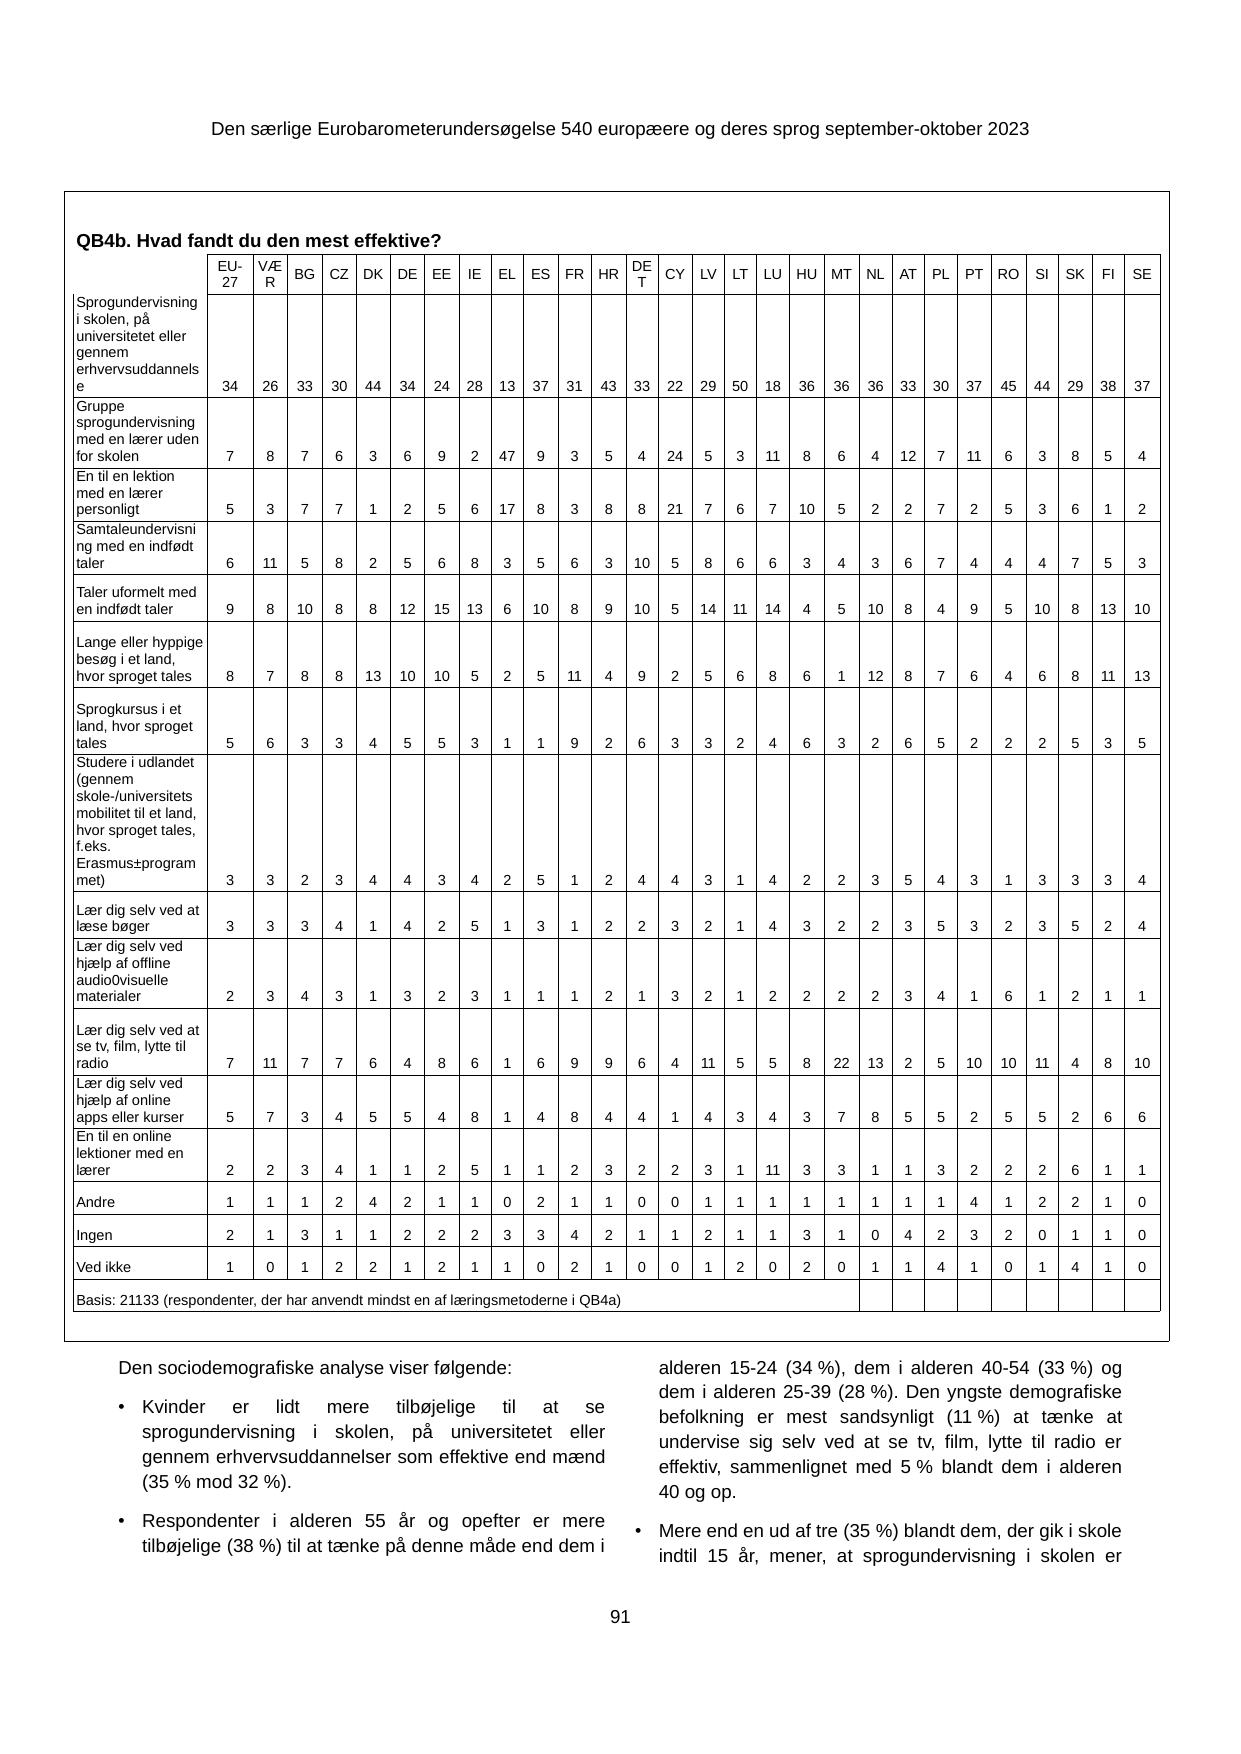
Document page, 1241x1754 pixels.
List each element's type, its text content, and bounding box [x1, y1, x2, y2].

table_cell 1 [992, 755, 1026, 891]
table_cell ES [524, 255, 558, 294]
table_cell 1 [893, 1129, 924, 1181]
table_cell 4 [893, 1215, 924, 1246]
table_cell 3 [288, 1129, 322, 1181]
table_cell 1 [860, 1129, 892, 1181]
table_cell 5 [1059, 688, 1092, 754]
table_cell 6 [725, 622, 756, 687]
table_cell 0 [1125, 1247, 1160, 1278]
table_cell 6 [627, 688, 658, 754]
table_cell 2 [893, 469, 924, 521]
table_cell 3 [492, 1215, 523, 1246]
table_cell 8 [627, 469, 658, 521]
table_cell 1 [725, 1215, 756, 1246]
table_cell 4 [357, 1182, 390, 1214]
table_cell 10 [958, 1009, 991, 1074]
text [118, 177, 605, 191]
table_cell 4 [659, 1009, 692, 1074]
table_cell 3 [790, 892, 824, 938]
table_header [859, 222, 892, 254]
table_cell 4 [627, 1076, 658, 1128]
table_cell 3 [288, 892, 322, 938]
table_cell 4 [592, 622, 626, 687]
table_cell 6 [1059, 1129, 1092, 1181]
table_cell 38 [1093, 295, 1124, 397]
table_cell 3 [1027, 892, 1058, 938]
table_cell 29 [1059, 295, 1092, 397]
table_cell 2 [559, 1247, 591, 1278]
table_cell 3 [323, 688, 356, 754]
table_cell CY [659, 255, 692, 294]
table_cell 12 [860, 622, 892, 687]
table_cell [1027, 1280, 1058, 1311]
table_cell 1 [659, 1215, 692, 1246]
table_cell 34 [208, 295, 253, 397]
table_cell 37 [1125, 295, 1160, 397]
table_cell LT [725, 255, 756, 294]
table_cell 2 [992, 1129, 1026, 1181]
table_cell 1 [492, 892, 523, 938]
table_cell 2 [659, 622, 692, 687]
table_cell 3 [208, 755, 253, 891]
table_header [892, 222, 924, 254]
table_cell 47 [492, 398, 523, 467]
table_cell 3 [825, 688, 859, 754]
table_cell 11 [1027, 1009, 1058, 1074]
table_cell 4 [825, 522, 859, 574]
table_cell 3 [958, 755, 991, 891]
table_cell 5 [460, 892, 491, 938]
table_header [1124, 222, 1160, 254]
table_cell 0 [627, 1182, 658, 1214]
table_cell 1 [659, 1076, 692, 1128]
table_cell 2 [391, 469, 424, 521]
table_cell 2 [958, 688, 991, 754]
table_cell 6 [460, 1009, 491, 1074]
table_cell 3 [1125, 522, 1160, 574]
table_cell 8 [460, 522, 491, 574]
table_cell 5 [1027, 1076, 1058, 1128]
table_cell 1 [254, 1182, 287, 1214]
table_cell 2 [893, 1009, 924, 1074]
table_cell En til en online lektioner med en lærer [74, 1129, 207, 1181]
table_header [1058, 222, 1092, 254]
table_cell 7 [254, 622, 287, 687]
table_cell 1 [357, 469, 390, 521]
table_cell 2 [1093, 892, 1124, 938]
table_cell 13 [357, 622, 390, 687]
table_cell 0 [1027, 1215, 1058, 1246]
table_cell CZ [323, 255, 356, 294]
table_cell 6 [725, 469, 756, 521]
table_cell HU [790, 255, 824, 294]
table_cell 8 [1059, 575, 1092, 621]
table_cell [925, 1280, 957, 1311]
table_cell 1 [925, 1182, 957, 1214]
table_cell 4 [860, 398, 892, 467]
table_cell [1093, 1280, 1124, 1311]
table_cell 11 [757, 398, 789, 467]
table_cell 4 [659, 755, 692, 891]
table_cell 5 [757, 1009, 789, 1074]
table_cell 1 [860, 1247, 892, 1278]
table_cell 10 [860, 575, 892, 621]
table_cell 2 [323, 1247, 356, 1278]
table_cell 7 [925, 469, 957, 521]
table_cell 4 [958, 1182, 991, 1214]
table_cell 4 [524, 1076, 558, 1128]
table_cell 1 [1093, 1247, 1124, 1278]
table_cell AT [893, 255, 924, 294]
table_cell 3 [559, 398, 591, 467]
table_cell 1 [725, 939, 756, 1008]
table_cell 1 [1059, 1215, 1092, 1246]
table_cell 1 [1125, 1129, 1160, 1181]
table_cell 5 [425, 469, 459, 521]
table_cell 0 [627, 1247, 658, 1278]
table_cell 6 [893, 522, 924, 574]
table_cell 0 [659, 1182, 692, 1214]
table_cell 1 [693, 1182, 724, 1214]
table_cell 1 [357, 892, 390, 938]
table_cell 4 [391, 892, 424, 938]
table_cell 2 [492, 622, 523, 687]
table_cell 11 [254, 522, 287, 574]
table_cell 1 [357, 1129, 390, 1181]
table_cell SI [1027, 255, 1058, 294]
table_cell 1 [1093, 1129, 1124, 1181]
table_cell 14 [757, 575, 789, 621]
table_cell 1 [893, 1247, 924, 1278]
table_cell 2 [208, 1215, 253, 1246]
table_cell 12 [893, 398, 924, 467]
table_cell 6 [460, 469, 491, 521]
table_cell 37 [524, 295, 558, 397]
table_cell Studere i udlandet (gennem skole-/universitetsmobilitet til et land, hvor sproget tales, f.eks. Erasmus±programmet) [74, 755, 207, 891]
table_cell 6 [254, 688, 287, 754]
table_cell 4 [790, 575, 824, 621]
table_cell 6 [1093, 1076, 1124, 1128]
table_cell 5 [208, 688, 253, 754]
table_cell FI [1093, 255, 1124, 294]
table_cell 2 [659, 1129, 692, 1181]
table_cell 2 [592, 939, 626, 1008]
table_cell Basis: 21133 (respondenter, der har anvendt mindst en af læringsmetoderne i QB4a) [74, 1280, 859, 1311]
table_cell 1 [860, 1182, 892, 1214]
table_cell 5 [425, 688, 459, 754]
table_cell 2 [627, 1129, 658, 1181]
table_cell 1 [559, 892, 591, 938]
table_cell 8 [757, 622, 789, 687]
table_cell DE [391, 255, 424, 294]
table_cell 1 [1093, 939, 1124, 1008]
table_cell 6 [492, 575, 523, 621]
table_cell 0 [254, 1247, 287, 1278]
table_cell 30 [323, 295, 356, 397]
table_cell 8 [592, 469, 626, 521]
table_cell LV [693, 255, 724, 294]
table_cell 9 [958, 575, 991, 621]
table_cell 5 [208, 469, 253, 521]
table_cell 8 [323, 522, 356, 574]
table_cell 5 [460, 1129, 491, 1181]
table_cell 29 [693, 295, 724, 397]
table_cell 5 [460, 622, 491, 687]
table_cell 1 [693, 1247, 724, 1278]
table_cell 2 [323, 1182, 356, 1214]
table_cell 5 [524, 522, 558, 574]
table_cell 4 [323, 1129, 356, 1181]
table_cell 1 [1027, 1247, 1058, 1278]
table_cell [958, 1280, 991, 1311]
table_cell Lær dig selv ved hjælp af online apps eller kurser [74, 1076, 207, 1128]
table_cell 3 [893, 892, 924, 938]
table_cell [992, 1280, 1026, 1311]
table_cell 4 [757, 688, 789, 754]
table_cell 1 [460, 1182, 491, 1214]
table_cell 14 [693, 575, 724, 621]
table_cell 3 [860, 755, 892, 891]
table_cell 3 [659, 688, 692, 754]
table_cell 10 [1027, 575, 1058, 621]
list alderen 15-24 (34 %), dem i alderen 40-54 (33 %) og dem i alderen 25-39 (28 %). Den yngste demografiske befolkning er mest sandsynligt (11 %) at tænke at undervise sig selv ved at se tv, film, lytte til radio er effektiv, sammenlignet med 5 % blandt dem i alderen 40 og op. [635, 1342, 1122, 1502]
table_cell 3 [659, 939, 692, 1008]
table_cell 5 [391, 1076, 424, 1128]
table_cell 11 [958, 398, 991, 467]
table_cell 8 [323, 575, 356, 621]
table_cell 9 [592, 1009, 626, 1074]
table_cell 1 [627, 939, 658, 1008]
table_cell 1 [725, 1129, 756, 1181]
table_cell 5 [893, 755, 924, 891]
table_cell 18 [757, 295, 789, 397]
table_cell 4 [757, 892, 789, 938]
table_cell 11 [757, 1129, 789, 1181]
table_cell 1 [524, 1129, 558, 1181]
table_cell 4 [627, 755, 658, 891]
table_cell 2 [1059, 1076, 1092, 1128]
table_cell [1125, 1280, 1160, 1311]
table_cell 0 [524, 1247, 558, 1278]
table_cell Samtaleundervisning med en indfødt taler [74, 522, 207, 574]
table_cell 2 [460, 1215, 491, 1246]
table_cell 7 [693, 469, 724, 521]
table_cell RO [992, 255, 1026, 294]
table_cell 2 [958, 1129, 991, 1181]
table_cell 3 [524, 892, 558, 938]
table_cell DET [627, 255, 658, 294]
table_cell 3 [925, 1129, 957, 1181]
table_cell 1 [288, 1247, 322, 1278]
table_cell 3 [323, 755, 356, 891]
table_header [991, 222, 1026, 254]
table_cell 2 [757, 939, 789, 1008]
table_cell 2 [992, 892, 1026, 938]
table_header [1026, 222, 1058, 254]
table_cell En til en lektion med en lærer personligt [74, 469, 207, 521]
table_cell 9 [592, 575, 626, 621]
table_cell 2 [425, 939, 459, 1008]
table_cell 3 [1059, 755, 1092, 891]
table_cell 1 [492, 1076, 523, 1128]
table_cell 3 [288, 1215, 322, 1246]
table_cell 1 [893, 1182, 924, 1214]
table_cell 3 [1093, 688, 1124, 754]
table_cell 2 [627, 892, 658, 938]
table_cell 3 [790, 522, 824, 574]
table_cell 2 [790, 755, 824, 891]
table_cell 37 [958, 295, 991, 397]
table_cell 2 [1059, 1182, 1092, 1214]
table_cell [73, 254, 207, 294]
table_cell 4 [1059, 1247, 1092, 1278]
table_cell 2 [1125, 469, 1160, 521]
table_cell 1 [592, 1182, 626, 1214]
table_cell 1 [391, 1129, 424, 1181]
table_cell 17 [492, 469, 523, 521]
table_header [824, 222, 859, 254]
table_cell 44 [357, 295, 390, 397]
table_cell 12 [391, 575, 424, 621]
table_cell 36 [825, 295, 859, 397]
table_cell 1 [357, 1215, 390, 1246]
table_cell 1 [524, 688, 558, 754]
table_cell Sprogundervisning i skolen, på universitetet eller gennem erhvervsuddannelse [74, 294, 207, 397]
table_cell 7 [208, 1009, 253, 1074]
table_cell 3 [860, 522, 892, 574]
table_cell 7 [757, 469, 789, 521]
table_cell 9 [208, 575, 253, 621]
table_cell 3 [254, 469, 287, 521]
list Kvinder er lidt mere tilbøjelige til at se sprogundervisning i skolen, på universitetet eller gennem erhvervsuddannelser som effektive end mænd (35 % mod 32 %). [118, 1396, 605, 1492]
table_cell 34 [391, 295, 424, 397]
table_header [724, 222, 756, 254]
table_cell 5 [592, 398, 626, 467]
table_cell 2 [790, 939, 824, 1008]
table_cell 2 [992, 688, 1026, 754]
table_cell 2 [592, 892, 626, 938]
table_cell 1 [1093, 1215, 1124, 1246]
table_cell 2 [460, 398, 491, 467]
table_cell 4 [627, 398, 658, 467]
table_cell 3 [559, 469, 591, 521]
table_cell 24 [425, 295, 459, 397]
table_cell 0 [659, 1247, 692, 1278]
table_cell 5 [1093, 398, 1124, 467]
table_cell 0 [860, 1215, 892, 1246]
table_cell 13 [460, 575, 491, 621]
list Respondenter i alderen 55 år og opefter er mere tilbøjelige (38 %) til at tænke på denne måde end dem i [118, 1510, 605, 1556]
table_cell DK [357, 255, 390, 294]
table_cell 7 [208, 398, 253, 467]
table_cell 1 [357, 939, 390, 1008]
table_cell Andre [74, 1182, 207, 1214]
table_header [1092, 222, 1124, 254]
table_cell 2 [492, 755, 523, 891]
table_cell 5 [357, 1076, 390, 1128]
table_cell 1 [958, 939, 991, 1008]
table_cell 4 [323, 1076, 356, 1128]
table_cell 3 [725, 398, 756, 467]
table_cell Lær dig selv ved at læse bøger [74, 892, 207, 938]
table_cell 5 [992, 575, 1026, 621]
table_cell 33 [893, 295, 924, 397]
table_cell 36 [790, 295, 824, 397]
table_cell 3 [958, 1215, 991, 1246]
table_cell 13 [492, 295, 523, 397]
table_cell EU-27 [208, 255, 253, 294]
table_cell 1 [627, 1215, 658, 1246]
table_cell 5 [1125, 688, 1160, 754]
table_cell 2 [357, 1247, 390, 1278]
table_cell 6 [992, 939, 1026, 1008]
table_cell 8 [1059, 398, 1092, 467]
table_cell 2 [693, 1215, 724, 1246]
table_cell 3 [592, 522, 626, 574]
table_cell 5 [208, 1076, 253, 1128]
table_cell 24 [659, 398, 692, 467]
table_cell 1 [825, 622, 859, 687]
table_cell 1 [524, 939, 558, 1008]
table_cell 3 [460, 688, 491, 754]
list Mere end en ud af tre (35 %) blandt dem, der gik i skole indtil 15 år, mener, at sprogundervisning i skolen er [635, 1520, 1122, 1566]
table_cell 4 [992, 522, 1026, 574]
table_cell 8 [893, 622, 924, 687]
table_cell 2 [357, 522, 390, 574]
table_cell 3 [790, 1129, 824, 1181]
table_cell 1 [208, 1247, 253, 1278]
table_cell 10 [1125, 1009, 1160, 1074]
table_cell 44 [1027, 295, 1058, 397]
table_cell 6 [825, 398, 859, 467]
table_cell 5 [659, 575, 692, 621]
table_cell 4 [1125, 892, 1160, 938]
table_cell 2 [693, 892, 724, 938]
table_cell Lange eller hyppige besøg i et land, hvor sproget tales [74, 622, 207, 687]
table_cell 3 [357, 398, 390, 467]
table_cell PT [958, 255, 991, 294]
table_cell 6 [323, 398, 356, 467]
table_cell 1 [790, 1182, 824, 1214]
table_cell 1 [1093, 469, 1124, 521]
table_cell 1 [492, 939, 523, 1008]
table_cell 8 [254, 575, 287, 621]
table_cell 1 [425, 1182, 459, 1214]
table_cell 2 [1027, 688, 1058, 754]
table_cell EL [492, 255, 523, 294]
table_cell 4 [1125, 755, 1160, 891]
table_cell 2 [925, 1215, 957, 1246]
table_cell 7 [925, 398, 957, 467]
table_cell 2 [860, 939, 892, 1008]
table_cell [893, 1280, 924, 1311]
table_cell 1 [825, 1182, 859, 1214]
table_cell 4 [323, 892, 356, 938]
table_cell 10 [524, 575, 558, 621]
table_cell 2 [992, 1215, 1026, 1246]
table_cell 1 [559, 755, 591, 891]
table_cell 8 [559, 1076, 591, 1128]
table_cell 1 [958, 1247, 991, 1278]
table_cell 2 [725, 1247, 756, 1278]
table_cell 4 [1027, 522, 1058, 574]
table_cell 2 [1027, 1129, 1058, 1181]
table_cell 7 [925, 522, 957, 574]
table_cell [1059, 1280, 1092, 1311]
table_cell 2 [958, 1076, 991, 1128]
table_cell 3 [254, 755, 287, 891]
table_cell 4 [992, 622, 1026, 687]
table_cell 4 [357, 688, 390, 754]
table_cell 8 [1059, 622, 1092, 687]
table_cell [860, 1280, 892, 1311]
table_cell 3 [790, 1215, 824, 1246]
table_cell 4 [357, 755, 390, 891]
table_header [756, 222, 789, 254]
table_cell 5 [693, 622, 724, 687]
table_cell 4 [693, 1076, 724, 1128]
table_cell 13 [860, 1009, 892, 1074]
table_cell 8 [425, 1009, 459, 1074]
table_cell 7 [323, 1009, 356, 1074]
table_cell Lær dig selv ved hjælp af offline audio0visuelle materialer [74, 939, 207, 1008]
table_header QB4b. Hvad fandt du den mest effektive? [73, 222, 724, 254]
table_cell 0 [492, 1182, 523, 1214]
table_cell 3 [693, 755, 724, 891]
table_cell 4 [592, 1076, 626, 1128]
table_cell LU [757, 255, 789, 294]
table_cell 6 [725, 522, 756, 574]
table_cell 5 [992, 469, 1026, 521]
table_cell 6 [425, 522, 459, 574]
table_cell 0 [992, 1247, 1026, 1278]
table_cell 2 [825, 892, 859, 938]
table_cell HR [592, 255, 626, 294]
table_cell 2 [425, 892, 459, 938]
table_cell 10 [992, 1009, 1026, 1074]
table_cell SK [1059, 255, 1092, 294]
table_cell 10 [391, 622, 424, 687]
table_cell 3 [659, 892, 692, 938]
table_cell 1 [1027, 939, 1058, 1008]
table_cell 1 [1093, 1182, 1124, 1214]
table_cell 1 [757, 1182, 789, 1214]
table_cell BG [288, 255, 322, 294]
table_cell 0 [825, 1247, 859, 1278]
table_cell 4 [559, 1215, 591, 1246]
table_cell 3 [1027, 755, 1058, 891]
table_cell 1 [492, 1129, 523, 1181]
table_cell 6 [1027, 622, 1058, 687]
table_cell 2 [288, 755, 322, 891]
table_cell 28 [460, 295, 491, 397]
table_cell 3 [288, 1076, 322, 1128]
table_cell 5 [925, 688, 957, 754]
table_cell 3 [254, 892, 287, 938]
table_cell 33 [288, 295, 322, 397]
table_cell 11 [725, 575, 756, 621]
table_cell 10 [1125, 575, 1160, 621]
table_cell 22 [825, 1009, 859, 1074]
table_cell NL [860, 255, 892, 294]
table_cell FR [559, 255, 591, 294]
table_cell 8 [790, 1009, 824, 1074]
table_cell Lær dig selv ved at se tv, film, lytte til radio [74, 1009, 207, 1074]
table_cell 33 [627, 295, 658, 397]
table_cell 6 [1125, 1076, 1160, 1128]
table_cell 6 [790, 688, 824, 754]
table_cell 7 [254, 1076, 287, 1128]
table_cell 3 [958, 892, 991, 938]
table_header [924, 222, 957, 254]
table_cell 3 [893, 939, 924, 1008]
table_cell 45 [992, 295, 1026, 397]
table_cell 5 [1059, 892, 1092, 938]
table_cell 3 [1027, 398, 1058, 467]
table_cell 2 [860, 892, 892, 938]
table_cell 8 [1093, 1009, 1124, 1074]
table_cell 4 [925, 755, 957, 891]
table_cell 10 [790, 469, 824, 521]
table_cell 5 [693, 398, 724, 467]
table_cell 6 [357, 1009, 390, 1074]
table_cell 5 [1093, 522, 1124, 574]
table_cell Sprogkursus i et land, hvor sproget tales [74, 688, 207, 754]
table_cell 3 [208, 892, 253, 938]
table_cell 2 [425, 1215, 459, 1246]
table_cell 1 [288, 1182, 322, 1214]
table_cell 5 [725, 1009, 756, 1074]
table_cell 5 [893, 1076, 924, 1128]
table_cell 1 [1125, 939, 1160, 1008]
table_cell 8 [893, 575, 924, 621]
table_cell 3 [460, 939, 491, 1008]
table_cell IE [460, 255, 491, 294]
table_cell 11 [559, 622, 591, 687]
table_cell 11 [254, 1009, 287, 1074]
table_cell 4 [391, 1009, 424, 1074]
table_cell EE [425, 255, 459, 294]
table_cell 4 [460, 755, 491, 891]
table_cell 8 [323, 622, 356, 687]
table_cell 5 [524, 755, 558, 891]
table_cell 3 [1093, 755, 1124, 891]
table_cell Gruppe sprogundervisning med en lærer uden for skolen [74, 398, 207, 467]
table_cell 50 [725, 295, 756, 397]
table_cell 2 [958, 469, 991, 521]
table_cell 9 [627, 622, 658, 687]
table_cell 2 [592, 1215, 626, 1246]
table_cell 2 [524, 1182, 558, 1214]
table_cell 8 [693, 522, 724, 574]
table_cell 6 [958, 622, 991, 687]
table_cell 5 [391, 522, 424, 574]
table_cell 8 [524, 469, 558, 521]
table_cell 1 [492, 688, 523, 754]
table_cell 3 [288, 688, 322, 754]
text [65, 192, 1169, 1341]
table_cell 3 [254, 939, 287, 1008]
table_cell 0 [1125, 1182, 1160, 1214]
table_cell 2 [725, 688, 756, 754]
table_cell Ingen [74, 1215, 207, 1246]
table_cell 36 [860, 295, 892, 397]
table_cell 2 [425, 1129, 459, 1181]
table_cell 0 [757, 1247, 789, 1278]
table_cell 6 [893, 688, 924, 754]
table_cell 21 [659, 469, 692, 521]
table_cell 4 [1059, 1009, 1092, 1074]
table_cell 1 [559, 939, 591, 1008]
table_cell MT [825, 255, 859, 294]
table_cell 1 [208, 1182, 253, 1214]
table_cell Ved ikke [74, 1247, 207, 1278]
table_cell 10 [627, 575, 658, 621]
table_cell 2 [559, 1129, 591, 1181]
table_cell 6 [391, 398, 424, 467]
table_cell 6 [992, 398, 1026, 467]
table_cell 3 [524, 1215, 558, 1246]
table_cell 3 [592, 1129, 626, 1181]
table_cell 2 [592, 755, 626, 891]
table_cell 2 [825, 755, 859, 891]
table_cell 2 [592, 688, 626, 754]
table_cell 6 [790, 622, 824, 687]
table_cell 10 [425, 622, 459, 687]
table_cell 2 [860, 469, 892, 521]
table_cell 4 [958, 522, 991, 574]
table_cell 3 [1027, 469, 1058, 521]
table_cell 2 [208, 1129, 253, 1181]
table_cell 1 [725, 1182, 756, 1214]
table_cell 1 [492, 1247, 523, 1278]
table_cell 8 [559, 575, 591, 621]
table_cell 4 [1125, 398, 1160, 467]
table_cell 4 [757, 755, 789, 891]
table_cell 4 [288, 939, 322, 1008]
table_cell 11 [693, 1009, 724, 1074]
table_cell 5 [288, 522, 322, 574]
table_cell 2 [825, 939, 859, 1008]
table_cell 3 [825, 1129, 859, 1181]
table_cell 2 [208, 939, 253, 1008]
table_cell 1 [992, 1182, 1026, 1214]
table_cell 1 [592, 1247, 626, 1278]
table_cell 5 [925, 1076, 957, 1128]
table_cell 5 [925, 1009, 957, 1074]
table_cell 1 [254, 1215, 287, 1246]
table_cell 8 [860, 1076, 892, 1128]
table_cell 4 [925, 1247, 957, 1278]
table_cell 3 [323, 939, 356, 1008]
table_cell 4 [757, 1076, 789, 1128]
table_cell 3 [425, 755, 459, 891]
table_cell 6 [627, 1009, 658, 1074]
table_cell 2 [790, 1247, 824, 1278]
table_cell 9 [524, 398, 558, 467]
table_cell 5 [524, 622, 558, 687]
table_cell 1 [460, 1247, 491, 1278]
table_cell 10 [288, 575, 322, 621]
table_cell 3 [725, 1076, 756, 1128]
table_cell 30 [925, 295, 957, 397]
table_cell 4 [391, 755, 424, 891]
table_cell 31 [559, 295, 591, 397]
table_cell 7 [925, 622, 957, 687]
table_cell 3 [693, 1129, 724, 1181]
table_cell 6 [208, 522, 253, 574]
table_cell 8 [790, 398, 824, 467]
table_cell 5 [825, 469, 859, 521]
table_cell 2 [254, 1129, 287, 1181]
table_cell 26 [254, 295, 287, 397]
table_cell 5 [992, 1076, 1026, 1128]
table_cell 7 [288, 1009, 322, 1074]
text Den sociodemografiske analyse viser følgende: [118, 1342, 605, 1378]
table_cell 2 [860, 688, 892, 754]
table_cell 2 [1027, 1182, 1058, 1214]
table_cell 1 [323, 1215, 356, 1246]
table_cell 7 [288, 469, 322, 521]
table_cell 3 [693, 688, 724, 754]
table_cell 8 [357, 575, 390, 621]
table_cell 13 [1093, 575, 1124, 621]
table_cell 6 [524, 1009, 558, 1074]
table_cell 6 [559, 522, 591, 574]
table_cell 7 [288, 398, 322, 467]
table_cell 1 [825, 1215, 859, 1246]
table_cell 5 [925, 892, 957, 938]
table_cell 7 [323, 469, 356, 521]
table_cell Taler uformelt med en indfødt taler [74, 575, 207, 621]
table_cell 1 [391, 1247, 424, 1278]
table_cell 0 [1125, 1215, 1160, 1246]
table_cell 7 [1059, 522, 1092, 574]
table_cell 3 [391, 939, 424, 1008]
table_cell 1 [492, 1009, 523, 1074]
table_cell 11 [1093, 622, 1124, 687]
table_header [957, 222, 991, 254]
table_cell 10 [627, 522, 658, 574]
table_cell 13 [1125, 622, 1160, 687]
table_cell 2 [425, 1247, 459, 1278]
table_cell 1 [725, 892, 756, 938]
table_cell 9 [559, 1009, 591, 1074]
table_cell 5 [659, 522, 692, 574]
table_cell 7 [825, 1076, 859, 1128]
table_cell 43 [592, 295, 626, 397]
table_cell 3 [790, 1076, 824, 1128]
table_cell 6 [757, 522, 789, 574]
table_cell VÆR [254, 255, 287, 294]
table_header [789, 222, 824, 254]
table_cell 2 [1059, 939, 1092, 1008]
table_cell PL [925, 255, 957, 294]
table_cell 4 [925, 939, 957, 1008]
table_cell 8 [208, 622, 253, 687]
table_cell 4 [925, 575, 957, 621]
table_cell 22 [659, 295, 692, 397]
table_cell 9 [425, 398, 459, 467]
table_cell 6 [1059, 469, 1092, 521]
table_cell 3 [492, 522, 523, 574]
table_cell 1 [725, 755, 756, 891]
table_cell SE [1125, 255, 1160, 294]
table_cell 2 [391, 1215, 424, 1246]
table_cell 1 [757, 1215, 789, 1246]
table_cell 5 [391, 688, 424, 754]
table_cell 8 [288, 622, 322, 687]
table_cell 2 [693, 939, 724, 1008]
table_cell 1 [559, 1182, 591, 1214]
table_cell 5 [825, 575, 859, 621]
table_cell 9 [559, 688, 591, 754]
table_cell 8 [460, 1076, 491, 1128]
table_cell 15 [425, 575, 459, 621]
table_cell 4 [425, 1076, 459, 1128]
table_cell 8 [254, 398, 287, 467]
table_cell 2 [391, 1182, 424, 1214]
